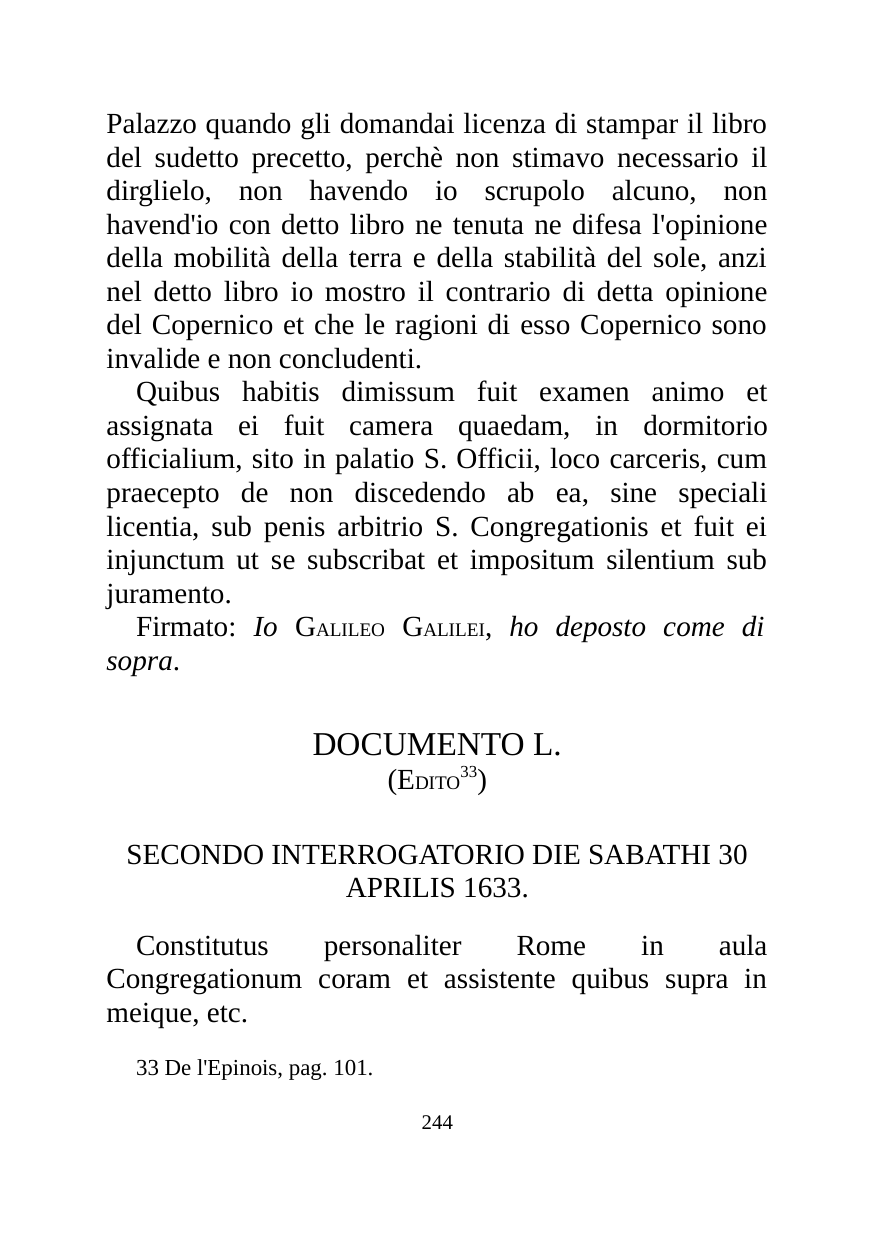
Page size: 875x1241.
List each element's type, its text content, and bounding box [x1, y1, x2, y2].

text Firmato: Io Galileo Galilei, ho deposto come di sopra. [106, 609, 768, 676]
text Quibus habitis dimissum fuit examen animo et assignata ei fuit camera quaedam, in dormitorio officialium, sito in palatio S. Officii, loco carceris, cum praecepto de non discedendo ab ea, sine speciali licentia, sub penis arbitrio S. Congregationis et fuit ei injunctum ut se subscribat et impositum silentium sub juramento. [106, 374, 768, 609]
text Palazzo quando gli domandai licenza di stampar il libro del sudetto precetto, perchè non stimavo necessario il dirglielo, non havendo io scrupolo alcuno, non havend'io con detto libro ne tenuta ne difesa l'opinione della mobilità della terra e della stabilità del sole, anzi nel detto libro io mostro il contrario di detta opinione del Copernico et che le ragioni di esso Copernico sono invalide e non concludenti. [106, 106, 768, 374]
text De l'Epinois, pag. 101. [106, 1054, 768, 1080]
subtitle SECONDO INTERROGATORIO DIE SABATHI 30 APRILIS 1633. [106, 837, 768, 904]
text Constitutus personaliter Rome in aula Congregationum coram et assistente quibus supra in meique, etc. [106, 928, 768, 1028]
text (Edito) [106, 762, 768, 796]
subtitle DOCUMENTO L. [106, 724, 768, 762]
